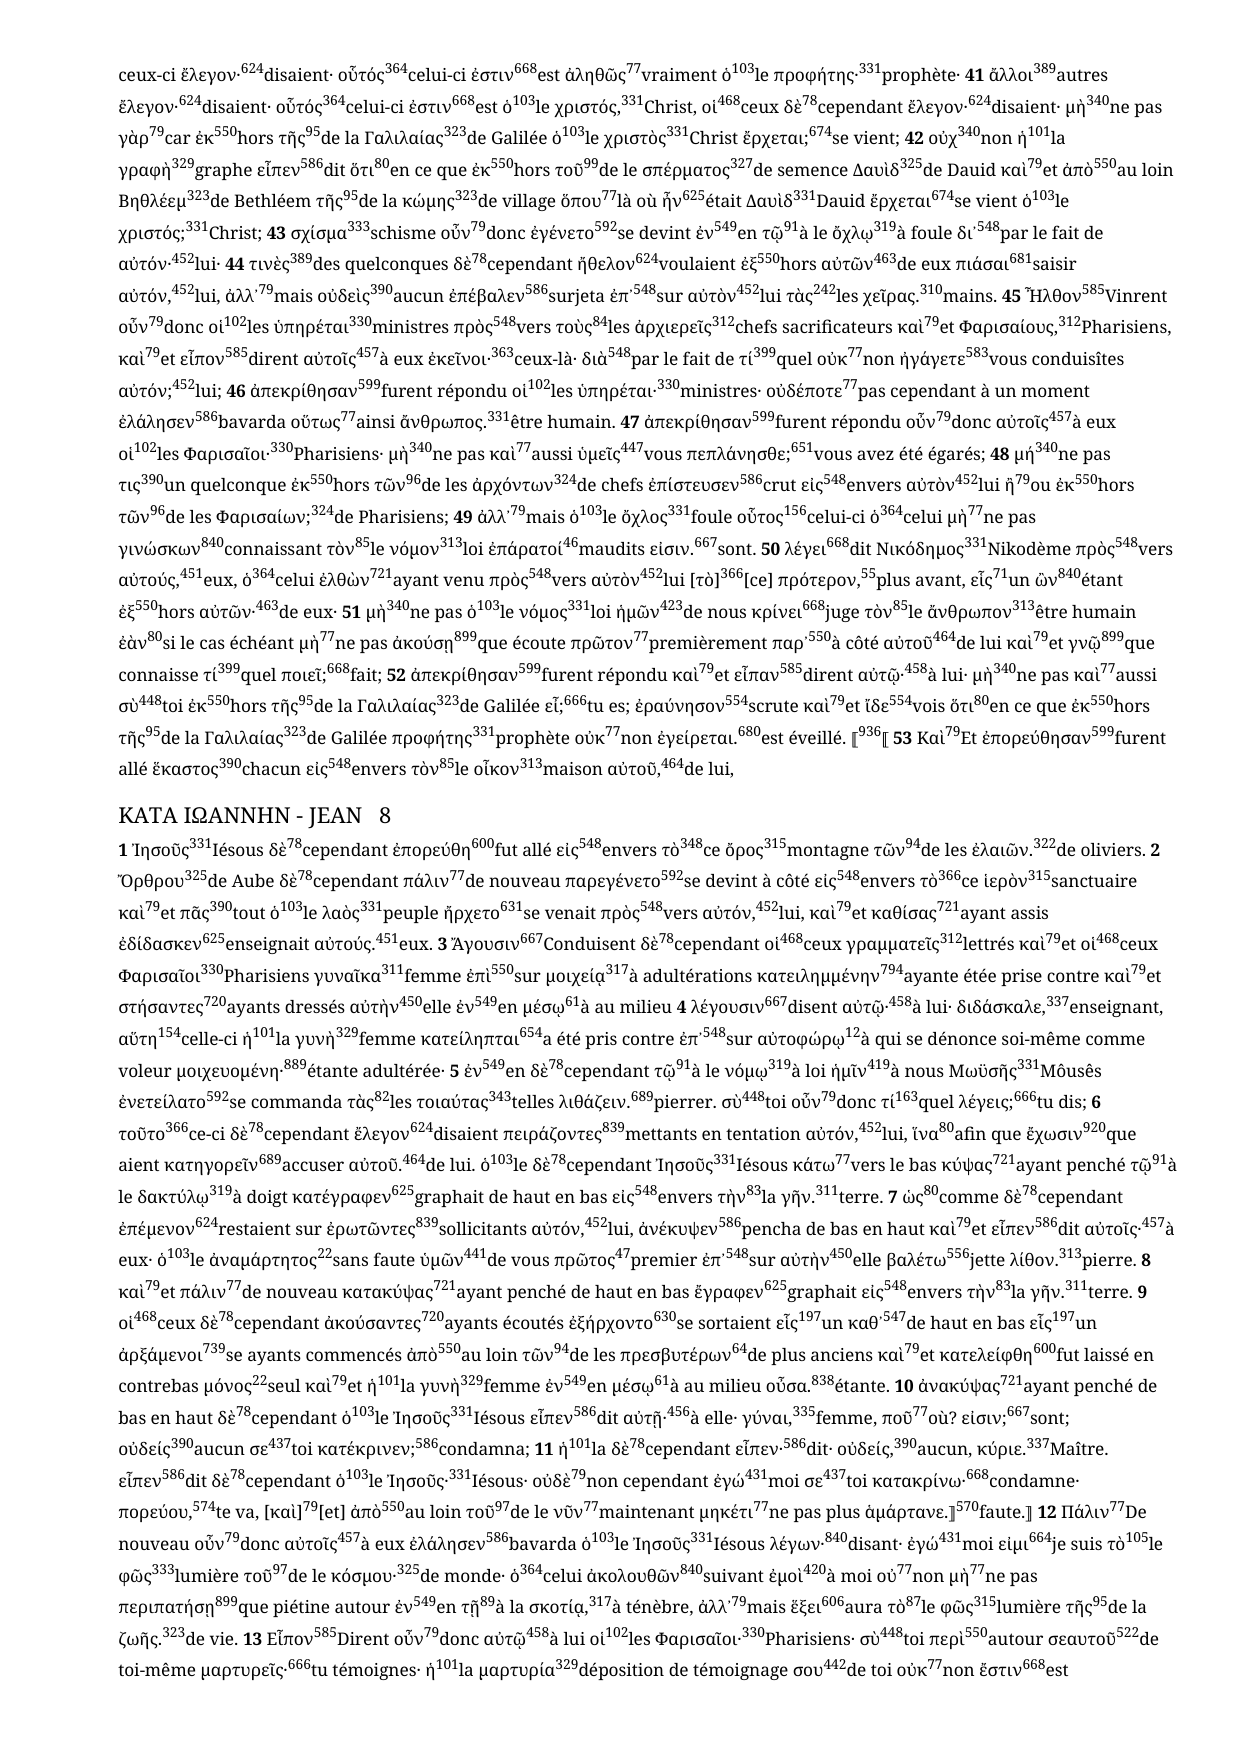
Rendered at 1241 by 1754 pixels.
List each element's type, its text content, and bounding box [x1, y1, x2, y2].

text 1 Καὶ79Et μετὰ548après ταῦτα347ces-ci περιεπάτει625piétinait autour ὁ103le Ἰησοῦς331Iésous ἐν549en τῇ89à la Γαλιλαίᾳ·317à Galilée· οὐ77non γὰρ79car ἤθελεν625voulait ἐν549en τῇ89à la Ἰουδαίᾳ317à Ioudaia περιπατεῖν,689piétiner autour, ὅτι80en ce que ἐζήτουν624cherchaient αὐτὸν452lui οἱ102les Ἰουδαῖοι70Ioudaiens ἀποκτεῖναι.681tuer catégoriquement. 2 Ἦν625Était δὲ78cependant ἐγγὺς77proche ἡ101la ἑορτὴ329fête τῶν96de les Ἰουδαίων64de Ioudaiens ἡ101la σκηνοπηγία.329mise en place de tente. 3 εἶπον585dirent οὖν79donc πρὸς548vers αὐτὸν452lui οἱ102les ἀδελφοὶ330frères αὐτοῦ·464de lui· μετάβηθι554dépasse ἐντεῦθεν77d'ici καὶ79et ὕπαγε570dirige en arrière εἰς548envers τὴν83la Ἰουδαίαν,311Ioudaia, ἵνα80afin que καὶ77aussi οἱ102les μαθηταί330disciples σου442de toi θεωρήσουσιν605observeront σοῦ442de toi τὰ86les ἔργα314travaux ἃ481lesquels ποιεῖς·666tu fais· 4 οὐδεὶς390aucun γάρ79car τι375un quelconque ἐν549en κρυπτῷ61à caché ποιεῖ668fait καὶ79et ζητεῖ668cherche αὐτὸς542lui-même ἐν549en παρρησίᾳ317à oralité franche εἶναι.689être. εἰ80si ταῦτα347ces-ci ποιεῖς,666tu fais, φανέρωσον554rends visible σεαυτὸν516toi-même τῷ91à le κόσμῳ.319à monde. 5 οὐδὲ77non cependant γὰρ79car οἱ102les ἀδελφοὶ330frères αὐτοῦ464de lui ἐπίστευον624croyaient εἰς548envers αὐτόν.452lui. 6 λέγει668dit οὖν79donc αὐτοῖς457à eux ὁ103le Ἰησοῦς·331Iésous· ὁ103le καιρὸς331moment ὁ103le ἐμὸς231mien οὔπω77non encore πάρεστιν,668est à côté, ὁ103le δὲ78cependant καιρὸς331moment ὁ103le ὑμέτερος240votre πάντοτέ77en tout moment ἐστιν668est ἕτοιμος.47prêt. 7 οὐ77non δύναται674se peut ὁ103le κόσμος331monde μισεῖν689haïr ὑμᾶς,436vous, ἐμὲ417moi δὲ78cependant μισεῖ,668hait, ὅτι80en ce que ἐγὼ431moi μαρτυρῶ664je témoigne περὶ550autour αὐτοῦ464de lui ὅτι80en ce que τὰ104les ἔργα332travaux αὐτοῦ464de lui πονηρά48méchants ἐστιν.668est. 8 ὑμεῖς447vous ἀνάβητε553montez εἰς548envers τὴν83la ἑορτήν·311fête· ἐγὼ431moi οὔπω77non encore ἀναβαίνω664je monte εἰς548envers τὴν83la ἑορτὴν311fête ταύτην,136celle-ci, ὅτι80en ce que ὁ103le ἐμὸς231mien καιρὸς331moment οὔπω77non encore πεπλήρωται.654a été fait plénitude. 9 ταῦτα347ces-ci δὲ78cependant εἰπὼν721ayant dit αὐτοῖς457à eux ἔμεινεν586resta ἐν549en τῇ89à la Γαλιλαίᾳ.317à Galilée. 10 Ὡς80Comme δὲ78cependant ἀνέβησαν585montèrent οἱ102les ἀδελφοὶ330frères αὐτοῦ464de lui εἰς548envers τὴν83la ἑορτήν,311fête, τότε77alors καὶ77aussi αὐτὸς469lui ἀνέβη586monta οὐ77non φανερῶς77visiblement ἀλλ᾽79mais [ὡς]80[comme] ἐν549en κρυπτῷ.61à caché. 11 οἱ102les οὖν79donc Ἰουδαῖοι70Ioudaiens ἐζήτουν624cherchaient αὐτὸν452lui ἐν549en τῇ89à la ἑορτῇ317à fête καὶ79et ἔλεγον·624disaient· ποῦ77où? ἐστιν668est ἐκεῖνος;364celui-là; 12 καὶ79et γογγυσμὸς331murmure περὶ550autour αὐτοῦ464de lui ἦν625était πολὺς390nombreux ἐν549en τοῖς90à les ὄχλοις·318à foules· οἱ363ceux μὲν79certes ἔλεγον624disaient ὅτι80en ce que ἀγαθός47bon ἐστιν,668est, ἄλλοι389autres [δὲ]78[cependant] ἔλεγον·624disaient· οὔ,340non, ἀλλὰ79mais πλανᾷ668égare τὸν85le ὄχλον.313foule. 13 οὐδεὶς390aucun μέντοι79néanmoins παρρησίᾳ317à oralité franche ἐλάλει625bavardait περὶ550autour αὐτοῦ464de lui διὰ548par le fait de τὸν85le φόβον313effroi τῶν96de les Ἰουδαίων.64de Ioudaiens. 14 Ἤδη77Déjà δὲ78cependant τῆς95de la ἑορτῆς323de fête μεσούσης832de étante au milieu ἀνέβη586monta Ἰησοῦς331Iésous εἰς548envers τὸ87le ἱερὸν315sanctuaire καὶ79et ἐδίδασκεν.625enseignait. 15 ἐθαύμαζον624étonnaient οὖν79donc οἱ102les Ἰουδαῖοι70Ioudaiens λέγοντες·839disants· πῶς77comment? οὗτος364celui-ci γράμματα314lettres οἶδεν642a su μὴ77ne pas μεμαθηκώς;783ayant appris; 16 ἀπεκρίθη600fut répondu οὖν79donc αὐτοῖς457à eux [ὁ]364[celui] Ἰησοῦς331Iésous καὶ79et εἶπεν·586dit· ἡ101la ἐμὴ229mienne διδαχὴ329enseignement οὐκ77non ἔστιν668est ἐμὴ425mienne ἀλλὰ79mais τοῦ358de celui πέμψαντός716de ayant mandé με·417moi· 17 ἐάν80si le cas échéant τις390un quelconque θέλῃ921que veuille τὸ87le θέλημα315volonté αὐτοῦ464de lui ποιεῖν,689faire, γνώσεται612se connaîtra περὶ550autour τῆς95de la διδαχῆς323de enseignement πότερον77lequel des deux ἐκ550hors τοῦ97de le θεοῦ325de Dieu ἐστιν668est ἢ79ou ἐγὼ431moi ἀπ᾽550au loin ἐμαυτοῦ511de moi-même λαλῶ.664je bavarde. 18 ὁ364celui ἀφ᾽550au loin ἑαυτοῦ537de lui-même λαλῶν840bavardant τὴν83la δόξαν311gloire τὴν243la ἰδίαν113en propre ζητεῖ·668cherche· ὁ364celui δὲ78cependant ζητῶν840cherchant τὴν83la δόξαν311gloire τοῦ358de celui πέμψαντος716de ayant mandé αὐτὸν452lui οὗτος364celui-ci ἀληθής47vrai ἐστιν668est καὶ79et ἀδικία329injustice ἐν549en αὐτῷ458à lui οὐκ77non ἔστιν.668est. 19 Οὐ340Non Μωϋσῆς331Môusês δέδωκεν642a donné ὑμῖν438à vous τὸν85le νόμον;313loi; καὶ79et οὐδεὶς390aucun ἐξ550hors ὑμῶν441de vous ποιεῖ668fait τὸν85le νόμον.313loi. τί399quel με417moi ζητεῖτε665vous cherchez ἀποκτεῖναι;681tuer catégoriquement; 20 ἀπεκρίθη600fut répondu ὁ103le ὄχλος·331foule· δαιμόνιον315démon ἔχεις·666tu as· τίς410quel σε437toi ζητεῖ668cherche ἀποκτεῖναι;681tuer catégoriquement; 21 ἀπεκρίθη600fut répondu Ἰησοῦς331Iésous καὶ79et εἶπεν586dit αὐτοῖς·457à eux· ἓν181un ἔργον315travail ἐποίησα582je fis καὶ79et πάντες389tous θαυμάζετε.665vous étonnez. 22 διὰ548par le fait de τοῦτο348ce-ci Μωϋσῆς331Môusês δέδωκεν642a donné ὑμῖν438à vous τὴν83la περιτομήν311circoncision –935– οὐχ77non ὅτι80en ce que ἐκ550hors τοῦ97de le Μωϋσέως325de Môusês ἐστὶν668est ἀλλ᾽79mais ἐκ550hors τῶν96de les πατέρων324de pères –935– καὶ79et ἐν549en σαββάτῳ321à sabbat περιτέμνετε665vous circoncisez ἄνθρωπον.313être humain. 23 εἰ80si περιτομὴν311circoncision λαμβάνει668prend ἄνθρωπος331être humain ἐν549en σαββάτῳ321à sabbat ἵνα80afin que μὴ77ne pas λυθῇ911que soit délié ὁ103le νόμος331loi Μωϋσέως,325de Môusês, ἐμοὶ420à moi χολᾶτε665vous êtes bilieux ὅτι80en ce que ὅλον269tout entier ἄνθρωπον313être humain ὑγιῆ53sain ἐποίησα582je fis ἐν549en σαββάτῳ;321à sabbat; 24 μὴ79ne pas κρίνετε569jugez κατ᾽548selon ὄψιν,311vue, ἀλλὰ79mais τὴν83la δικαίαν2juste κρίσιν311jugement κρίνετε.569jugez. 25 Ἔλεγον624Disaient οὖν79donc τινες389des quelconques ἐκ550hors τῶν96de les Ἱεροσολυμιτῶν·324de Ierosolumites· οὐχ340non οὗτός364celui-ci ἐστιν668est ὃν480lequel ζητοῦσιν667cherchent ἀποκτεῖναι;681tuer catégoriquement; 26 καὶ79et ἴδε306voici παρρησίᾳ317à oralité franche λαλεῖ668bavarde καὶ79et οὐδὲν375aucun αὐτῷ458à lui λέγουσιν.667disent. μήποτε77de peur que ἀληθῶς77vraiment ἔγνωσαν585connurent οἱ102les ἄρχοντες330chefs ὅτι80en ce que οὗτός364celui-ci ἐστιν668est ὁ103le χριστός;331Christ; 27 ἀλλὰ79mais τοῦτον346celui-ci οἴδαμεν637nous avons su πόθεν77d'où? ἐστίν·668est· ὁ103le δὲ78cependant χριστὸς331Christ ὅταν80lorsque le cas échéant ἔρχηται927que se vienne οὐδεὶς390aucun γινώσκει668connaît πόθεν77d'où? ἐστίν.668est. 28 ἔκραξεν586croassa οὖν79donc ἐν549en τῷ93à le ἱερῷ321à sanctuaire διδάσκων840enseignant ὁ103le Ἰησοῦς331Iésous καὶ79et λέγων·840disant· κἀμὲ417et moi οἴδατε639vous avez su καὶ79et οἴδατε639vous avez su πόθεν77d'où? εἰμί·664je suis· καὶ79et ἀπ᾽550au loin ἐμαυτοῦ511de moi-même οὐκ77non ἐλήλυθα,638j'ai venu, ἀλλ᾽79mais ἔστιν668est ἀληθινὸς47véritable ὁ364celui πέμψας721ayant mandé με,417moi, ὃν480lequel ὑμεῖς447vous οὐκ77non οἴδατε·639vous avez su· 29 ἐγὼ431moi οἶδα638j'ai su αὐτόν,452lui, ὅτι80en ce que παρ᾽550à côté αὐτοῦ464de lui εἰμι664je suis κἀκεῖνός364et celui-là με417moi ἀπέστειλεν.586envoya. 30 Ἐζήτουν624Cherchaient οὖν79donc αὐτὸν452lui πιάσαι,681saisir, καὶ79et οὐδεὶς390aucun ἐπέβαλεν586surjeta ἐπ᾽548sur αὐτὸν452lui τὴν243la χεῖρα,311main, ὅτι80en ce que οὔπω77non encore ἐληλύθει659avait venu ἡ101la ὥρα329heure αὐτοῦ.464de lui. 31 Ἐκ550Hors τοῦ97de le ὄχλου325de foule δὲ78cependant πολλοὶ389nombreux ἐπίστευσαν585crurent εἰς548envers αὐτὸν452lui καὶ79et ἔλεγον·624disaient· ὁ103le χριστὸς331Christ ὅταν80lorsque le cas échéant ἔλθῃ899que vienne μὴ340ne pas πλείονα270plus nombreusement σημεῖα314signes ποιήσει606fera ὧν493de lesquels οὗτος364celui-ci ἐποίησεν;586fit; 32 ἤκουσαν585écoutèrent οἱ102les Φαρισαῖοι330Pharisiens τοῦ97de le ὄχλου325de foule γογγύζοντος834de murmurant περὶ550autour αὐτοῦ464de lui ταῦτα,347ces-ci, καὶ79et ἀπέστειλαν585envoyèrent οἱ102les ἀρχιερεῖς330chefs sacrificateurs καὶ79et οἱ102les Φαρισαῖοι330Pharisiens ὑπηρέτας312ministres ἵνα80afin que πιάσωσιν898que saisissent αὐτόν.452lui. 33 Εἶπεν586Dit οὖν79donc ὁ103le Ἰησοῦς·331Iésous· ἔτι77encore χρόνον313temps μικρὸν4petit μεθ᾽550avec ὑμῶν441de vous εἰμι664je suis καὶ79et ὑπάγω664je dirige en arrière πρὸς548vers τὸν346celui πέμψαντά707ayant mandé με.417moi. 34 ζητήσετέ603vous chercherez με417moi καὶ79et οὐχ77non εὑρήσετέ603vous trouverez [με],417[moi], καὶ79et ὅπου80là où εἰμὶ664je suis ἐγὼ431moi ὑμεῖς447vous οὐ77non δύνασθε671vous vous pouvez ἐλθεῖν.681venir. 35 εἶπον585dirent οὖν79donc οἱ102les Ἰουδαῖοι70Ioudaiens πρὸς548vers ἑαυτούς·527eux-mêmes· ποῦ77où? οὗτος364celui-ci μέλλει668immine πορεύεσθαι690se aller ὅτι80en ce que ἡμεῖς430nous οὐχ77non εὑρήσομεν601nous trouverons αὐτόν;452lui; μὴ340ne pas εἰς548envers τὴν83la διασπορὰν311dissémination τῶν96de les Ἑλλήνων324de Hellèns μέλλει668immine πορεύεσθαι690se aller καὶ79et διδάσκειν689enseigner τοὺς84les Ἕλληνας;312Hellèns; 36 τίς410quel ἐστιν668est ὁ103le λόγος331discours οὗτος156celui-ci ὃν480lequel εἶπεν·586dit· ζητήσετέ603vous chercherez με417moi καὶ79et οὐχ77non εὑρήσετέ603vous trouverez [με],417[moi], καὶ79et ὅπου80là où εἰμὶ664je suis ἐγὼ431moi ὑμεῖς447vous οὐ77non δύνασθε671vous vous pouvez ἐλθεῖν;681venir; 37 Ἐν549En δὲ78cependant τῇ89à la ἐσχάτῃ206à dernière ἡμέρᾳ317à journée τῇ89à la μεγάλῃ8à grande τῆς95de la ἑορτῆς323de fête εἱστήκει659avait dressé ὁ103le Ἰησοῦς331Iésous καὶ79et ἔκραξεν586croassa λέγων·840disant· ἐάν80si le cas échéant τις390un quelconque διψᾷ921que ait soif ἐρχέσθω576se vienne πρός548vers με417moi καὶ79et πινέτω.572boive. 38 ὁ364celui πιστεύων840croyant εἰς548envers ἐμέ,417moi, καθὼς77de haut en bas comme εἶπεν586dit ἡ101la γραφή,329graphe, ποταμοὶ330fleuves ἐκ550hors τῆς95de la κοιλίας323de cavité ventrale αὐτοῦ464de lui ῥεύσουσιν605couleront ὕδατος327de eau ζῶντος.836de vivant. 39 τοῦτο348ce-ci δὲ78cependant εἶπεν586dit περὶ550autour τοῦ99de le πνεύματος327de souffle ὃ498celui ἔμελλον624imminaient λαμβάνειν689prendre οἱ363ceux πιστεύσαντες720ayants crus εἰς548envers αὐτόν·452lui· οὔπω77non encore γὰρ79car ἦν625était πνεῦμα,333souffle, ὅτι80en ce que Ἰησοῦς331Iésous οὐδέπω77non cependant encore ἐδοξάσθη.600fut glorifié. 40 Ἐκ550Hors τοῦ97de le ὄχλου325de foule οὖν79donc ἀκούσαντες720ayants écoutés τῶν96de les λόγων324de discours τούτων149de ceux-ci ἔλεγον·624disaient· οὗτός364celui-ci ἐστιν668est ἀληθῶς77vraiment ὁ103le προφήτης·331prophète· 41 ἄλλοι389autres ἔλεγον·624disaient· οὗτός364celui-ci ἐστιν668est ὁ103le χριστός,331Christ, οἱ468ceux δὲ78cependant ἔλεγον·624disaient· μὴ340ne pas γὰρ79car ἐκ550hors τῆς95de la Γαλιλαίας323de Galilée ὁ103le χριστὸς331Christ ἔρχεται;674se vient; 42 οὐχ340non ἡ101la γραφὴ329graphe εἶπεν586dit ὅτι80en ce que ἐκ550hors τοῦ99de le σπέρματος327de semence Δαυὶδ325de Dauid καὶ79et ἀπὸ550au loin Βηθλέεμ323de Bethléem τῆς95de la κώμης323de village ὅπου77là où ἦν625était Δαυὶδ331Dauid ἔρχεται674se vient ὁ103le χριστός;331Christ; 43 σχίσμα333schisme οὖν79donc ἐγένετο592se devint ἐν549en τῷ91à le ὄχλῳ319à foule δι᾽548par le fait de αὐτόν·452lui· 44 τινὲς389des quelconques δὲ78cependant ἤθελον624voulaient ἐξ550hors αὐτῶν463de eux πιάσαι681saisir αὐτόν,452lui, ἀλλ᾽79mais οὐδεὶς390aucun ἐπέβαλεν586surjeta ἐπ᾽548sur αὐτὸν452lui τὰς242les χεῖρας.310mains. 45 Ἦλθον585Vinrent οὖν79donc οἱ102les ὑπηρέται330ministres πρὸς548vers τοὺς84les ἀρχιερεῖς312chefs sacrificateurs καὶ79et Φαρισαίους,312Pharisiens, καὶ79et εἶπον585dirent αὐτοῖς457à eux ἐκεῖνοι·363ceux-là· διὰ548par le fait de τί399quel οὐκ77non ἠγάγετε583vous conduisîtes αὐτόν;452lui; 46 ἀπεκρίθησαν599furent répondu οἱ102les ὑπηρέται·330ministres· οὐδέποτε77pas cependant à un moment ἐλάλησεν586bavarda οὕτως77ainsi ἄνθρωπος.331être humain. 47 ἀπεκρίθησαν599furent répondu οὖν79donc αὐτοῖς457à eux οἱ102les Φαρισαῖοι·330Pharisiens· μὴ340ne pas καὶ77aussi ὑμεῖς447vous πεπλάνησθε;651vous avez été égarés; 48 μή340ne pas τις390un quelconque ἐκ550hors τῶν96de les ἀρχόντων324de chefs ἐπίστευσεν586crut εἰς548envers αὐτὸν452lui ἢ79ou ἐκ550hors τῶν96de les Φαρισαίων;324de Pharisiens; 49 ἀλλ᾽79mais ὁ103le ὄχλος331foule οὗτος156celui-ci ὁ364celui μὴ77ne pas γινώσκων840connaissant τὸν85le νόμον313loi ἐπάρατοί46maudits εἰσιν.667sont. 50 λέγει668dit Νικόδημος331Nikodème πρὸς548vers αὐτούς,451eux, ὁ364celui ἐλθὼν721ayant venu πρὸς548vers αὐτὸν452lui [τὸ]366[ce] πρότερον,55plus avant, εἷς71un ὢν840étant ἐξ550hors αὐτῶν·463de eux· 51 μὴ340ne pas ὁ103le νόμος331loi ἡμῶν423de nous κρίνει668juge τὸν85le ἄνθρωπον313être humain ἐὰν80si le cas échéant μὴ77ne pas ἀκούσῃ899que écoute πρῶτον77premièrement παρ᾽550à côté αὐτοῦ464de lui καὶ79et γνῷ899que connaisse τί399quel ποιεῖ;668fait; 52 ἀπεκρίθησαν599furent répondu καὶ79et εἶπαν585dirent αὐτῷ·458à lui· μὴ340ne pas καὶ77aussi σὺ448toi ἐκ550hors τῆς95de la Γαλιλαίας323de Galilée εἶ;666tu es; ἐραύνησον554scrute καὶ79et ἴδε554vois ὅτι80en ce que ἐκ550hors τῆς95de la Γαλιλαίας323de Galilée προφήτης331prophète οὐκ77non ἐγείρεται.680est éveillé. ⟦936⟦ 53 Καὶ79Et ἐπορεύθησαν599furent allé ἕκαστος390chacun εἰς548envers τὸν85le οἶκον313maison αὐτοῦ,464de lui, [118, 59, 1181, 781]
text ΚΑΤΑ ΙΩΑΝΝΗΝ - JEAN 8 [118, 799, 1181, 829]
text 1 Ἰησοῦς331Iésous δὲ78cependant ἐπορεύθη600fut allé εἰς548envers τὸ348ce ὄρος315montagne τῶν94de les ἐλαιῶν.322de oliviers. 2 Ὄρθρου325de Aube δὲ78cependant πάλιν77de nouveau παρεγένετο592se devint à côté εἰς548envers τὸ366ce ἱερὸν315sanctuaire καὶ79et πᾶς390tout ὁ103le λαὸς331peuple ἤρχετο631se venait πρὸς548vers αὐτόν,452lui, καὶ79et καθίσας721ayant assis ἐδίδασκεν625enseignait αὐτούς.451eux. 3 Ἄγουσιν667Conduisent δὲ78cependant οἱ468ceux γραμματεῖς312lettrés καὶ79et οἱ468ceux Φαρισαῖοι330Pharisiens γυναῖκα311femme ἐπὶ550sur μοιχείᾳ317à adultérations κατειλημμένην794ayante étée prise contre καὶ79et στήσαντες720ayants dressés αὐτὴν450elle ἐν549en μέσῳ61à au milieu 4 λέγουσιν667disent αὐτῷ·458à lui· διδάσκαλε,337enseignant, αὕτη154celle-ci ἡ101la γυνὴ329femme κατείληπται654a été pris contre ἐπ᾽548sur αὐτοφώρῳ12à qui se dénonce soi-même comme voleur μοιχευομένη·889étante adultérée· 5 ἐν549en δὲ78cependant τῷ91à le νόμῳ319à loi ἡμῖν419à nous Μωϋσῆς331Môusês ἐνετείλατο592se commanda τὰς82les τοιαύτας343telles λιθάζειν.689pierrer. σὺ448toi οὖν79donc τί163quel λέγεις;666tu dis; 6 τοῦτο366ce-ci δὲ78cependant ἔλεγον624disaient πειράζοντες839mettants en tentation αὐτόν,452lui, ἵνα80afin que ἔχωσιν920que aient κατηγορεῖν689accuser αὐτοῦ.464de lui. ὁ103le δὲ78cependant Ἰησοῦς331Iésous κάτω77vers le bas κύψας721ayant penché τῷ91à le δακτύλῳ319à doigt κατέγραφεν625graphait de haut en bas εἰς548envers τὴν83la γῆν.311terre. 7 ὡς80comme δὲ78cependant ἐπέμενον624restaient sur ἐρωτῶντες839sollicitants αὐτόν,452lui, ἀνέκυψεν586pencha de bas en haut καὶ79et εἶπεν586dit αὐτοῖς·457à eux· ὁ103le ἀναμάρτητος22sans faute ὑμῶν441de vous πρῶτος47premier ἐπ᾽548sur αὐτὴν450elle βαλέτω556jette λίθον.313pierre. 8 καὶ79et πάλιν77de nouveau κατακύψας721ayant penché de haut en bas ἔγραφεν625graphait εἰς548envers τὴν83la γῆν.311terre. 9 οἱ468ceux δὲ78cependant ἀκούσαντες720ayants écoutés ἐξήρχοντο630se sortaient εἷς197un καθ᾽547de haut en bas εἷς197un ἀρξάμενοι739se ayants commencés ἀπὸ550au loin τῶν94de les πρεσβυτέρων64de plus anciens καὶ79et κατελείφθη600fut laissé en contrebas μόνος22seul καὶ79et ἡ101la γυνὴ329femme ἐν549en μέσῳ61à au milieu οὖσα.838étante. 10 ἀνακύψας721ayant penché de bas en haut δὲ78cependant ὁ103le Ἰησοῦς331Iésous εἶπεν586dit αὐτῇ·456à elle· γύναι,335femme, ποῦ77où? εἰσιν;667sont; οὐδείς390aucun σε437toi κατέκρινεν;586condamna; 11 ἡ101la δὲ78cependant εἶπεν·586dit· οὐδείς,390aucun, κύριε.337Maître. εἶπεν586dit δὲ78cependant ὁ103le Ἰησοῦς·331Iésous· οὐδὲ79non cependant ἐγώ431moi σε437toi κατακρίνω·668condamne· πορεύου,574te va, [καὶ]79[et] ἀπὸ550au loin τοῦ97de le νῦν77maintenant μηκέτι77ne pas plus ἁμάρτανε.⟧570faute.⟧ 12 Πάλιν77De nouveau οὖν79donc αὐτοῖς457à eux ἐλάλησεν586bavarda ὁ103le Ἰησοῦς331Iésous λέγων·840disant· ἐγώ431moi εἰμι664je suis τὸ105le φῶς333lumière τοῦ97de le κόσμου·325de monde· ὁ364celui ἀκολουθῶν840suivant ἐμοὶ420à moi οὐ77non μὴ77ne pas περιπατήσῃ899que piétine autour ἐν549en τῇ89à la σκοτίᾳ,317à ténèbre, ἀλλ᾽79mais ἕξει606aura τὸ87le φῶς315lumière τῆς95de la ζωῆς.323de vie. 13 Εἶπον585Dirent οὖν79donc αὐτῷ458à lui οἱ102les Φαρισαῖοι·330Pharisiens· σὺ448toi περὶ550autour σεαυτοῦ522de toi-même μαρτυρεῖς·666tu témoignes· ἡ101la μαρτυρία329déposition de témoignage σου442de toi οὐκ77non ἔστιν668est ἀληθής.45vrai. 14 ἀπεκρίθη600fut répondu Ἰησοῦς331Iésous καὶ79et εἶπεν586dit αὐτοῖς·457à eux· κἂν77et si ἐγὼ431moi μαρτυρῶ917que je témoigne περὶ550autour ἐμαυτοῦ,511de moi-même, ἀληθής45vrai ἐστιν668est ἡ101la μαρτυρία329déposition de témoignage μου,424de moi, ὅτι80en ce que οἶδα638j'ai su πόθεν77d'où? ἦλθον582je vins καὶ79et ποῦ77où? ὑπάγω·664je dirige en arrière· ὑμεῖς447vous δὲ78cependant οὐκ77non οἴδατε639vous avez su πόθεν77d'où? ἔρχομαι670je me viens ἢ79ou ποῦ77où? ὑπάγω.664je dirige en arrière. 15 ὑμεῖς447vous κατὰ548selon τὴν83la σάρκα311chair κρίνετε,665vous jugez, ἐγὼ431moi οὐ77non κρίνω664je juge οὐδένα.373aucun. 16 καὶ77aussi ἐὰν80si le cas échéant κρίνω917que je juge δὲ78cependant ἐγώ,431moi, ἡ101la κρίσις329jugement ἡ101la ἐμὴ229mienne ἀληθινή45véritable ἐστιν,668est, ὅτι80en ce que μόνος390seul οὐκ77non εἰμί,664je suis, ἀλλ᾽79mais ἐγὼ431moi καὶ79et ὁ103le πέμψας721ayant mandé με417moi πατήρ.331père. 17 καὶ77aussi ἐν549en τῷ91à le νόμῳ319à loi δὲ78cependant τῷ91à le ὑμετέρῳ236à votre γέγραπται654a été graphé ὅτι80en ce que δύο190de deux ἀνθρώπων324de êtres humains ἡ101la μαρτυρία329déposition de témoignage ἀληθής45vrai ἐστιν.668est. 18 ἐγώ431moi εἰμι664je suis ὁ364celui μαρτυρῶν840témoignant περὶ550autour ἐμαυτοῦ511de moi-même καὶ79et μαρτυρεῖ668témoigne περὶ550autour ἐμοῦ424de moi ὁ103le πέμψας721ayant mandé με417moi πατήρ.331père. 19 ἔλεγον624disaient οὖν79donc αὐτῷ·458à lui· ποῦ77où? ἐστιν668est ὁ103le πατήρ331père σου;442de toi; ἀπεκρίθη600fut répondu Ἰησοῦς·331Iésous· οὔτε79ni ἐμὲ417moi οἴδατε639vous avez su οὔτε79ni τὸν85le πατέρα313père μου·424de moi· εἰ80si ἐμὲ417moi ᾔδειτε,656vous aviez su, καὶ77aussi τὸν85le πατέρα313père μου424de moi ἂν340le cas échéant ᾔδειτε.656vous aviez su. 20 Ταῦτα139Ces-ci τὰ86les ῥήματα314oraux ἐλάλησεν586bavarda ἐν549en τῷ93à le γαζοφυλακίῳ321à gazophylacium διδάσκων840enseignant ἐν549en τῷ93à le ἱερῷ·321à sanctuaire· καὶ79et οὐδεὶς390aucun ἐπίασεν586saisit αὐτόν,452lui, ὅτι80en ce que οὔπω77non encore ἐληλύθει659avait venu ἡ101la ὥρα329heure αὐτοῦ.464de lui. 21 Εἶπεν586Dit οὖν79donc πάλιν77de nouveau αὐτοῖς·457à eux· ἐγὼ431moi ὑπάγω664je dirige en arrière καὶ79et ζητήσετέ603vous chercherez με,417moi, καὶ79et ἐν549en τῇ89à la ἁμαρτίᾳ317à faute ὑμῶν441de vous ἀποθανεῖσθε·609vous vous mourrez loin· ὅπου80là où ἐγὼ431moi ὑπάγω664je dirige en arrière ὑμεῖς447vous οὐ77non δύνασθε671vous vous pouvez ἐλθεῖν.681venir. 22 ἔλεγον624disaient οὖν79donc οἱ102les Ἰουδαῖοι·70Ioudaiens· μήτι340ne serait-ce que ἀποκτενεῖ606tuera catégoriquement ἑαυτόν,528lui-même, ὅτι80en ce que λέγει·668dit· ὅπου80là où ἐγὼ431moi ὑπάγω664je dirige en arrière ὑμεῖς447vous οὐ77non δύνασθε671vous vous pouvez ἐλθεῖν;681venir; 23 καὶ79et ἔλεγεν625disait αὐτοῖς·457à eux· ὑμεῖς447vous ἐκ550hors τῶν359de ces κάτω77vers le bas ἐστέ,665vous êtes, ἐγὼ431moi ἐκ550hors τῶν359de ces ἄνω77en haut εἰμί·664je suis· ὑμεῖς447vous ἐκ550hors τούτου150de celui-ci τοῦ97de le κόσμου325de monde ἐστέ,665vous êtes, ἐγὼ431moi οὐκ77non εἰμὶ664je suis ἐκ550hors τοῦ97de le κόσμου325de monde τούτου.150de celui-ci. 24 εἶπον582je dis οὖν79donc ὑμῖν438à vous ὅτι80en ce que ἀποθανεῖσθε609vous vous mourrez loin ἐν549en ταῖς88à les ἁμαρτίαις316à fautes ὑμῶν·441de vous· ἐὰν80si le cas échéant γὰρ79car μὴ77ne pas πιστεύσητε896que vous croyiez ὅτι80en ce que ἐγώ431moi εἰμι,664je suis, ἀποθανεῖσθε609vous vous mourrez loin ἐν549en ταῖς88à les ἁμαρτίαις316à fautes ὑμῶν.441de vous. 25 Ἔλεγον624Disaient οὖν79donc αὐτῷ·458à lui· σὺ448toi τίς410quel εἶ;666tu es; εἶπεν586dit αὐτοῖς457à eux ὁ103le Ἰησοῦς·331Iésous· τὴν83la ἀρχὴν311origine ὅ482lequel τι375un quelconque καὶ77aussi λαλῶ664je bavarde ὑμῖν;438à vous; 26 πολλὰ374nombreux ἔχω664j'ai περὶ550autour ὑμῶν441de vous λαλεῖν689bavarder καὶ79et κρίνειν,689juger, ἀλλ᾽79mais ὁ364celui πέμψας721ayant mandé με417moi ἀληθής47vrai ἐστιν,668est, κἀγὼ431et moi ἃ481lesquels ἤκουσα582j'écoutai παρ᾽550à côté αὐτοῦ464de lui ταῦτα347ces-ci λαλῶ664je bavarde εἰς548envers τὸν85le κόσμον.313monde. 27 οὐκ77non ἔγνωσαν585connurent ὅτι80en ce que τὸν85le πατέρα313père αὐτοῖς457à eux ἔλεγεν.625disait. 28 εἶπεν586dit οὖν79donc [αὐτοῖς]457[à eux] ὁ103le Ἰησοῦς·331Iésous· ὅτι80en ce que ὅταν80lorsque le cas échéant ὑψώσητε896que vous haussiez τὸν85le υἱὸν313fils τοῦ97de le ἀνθρώπου,325de être humain, τότε77alors γνώσεσθε609vous vous connaîtrez ὅτι80en ce que ἐγώ431moi εἰμι,664je suis, καὶ79et ἀπ᾽550au loin ἐμαυτοῦ511de moi-même ποιῶ664je fais οὐδέν,375aucun, ἀλλὰ79mais καθὼς77de haut en bas comme ἐδίδαξέν586enseigna με417moi ὁ103le πατὴρ331père ταῦτα347ces-ci λαλῶ.664je bavarde. 29 καὶ79et ὁ364celui πέμψας721ayant mandé με417moi μετ᾽550avec ἐμοῦ424de moi ἐστιν·668est· οὐκ77non ἀφῆκέν586abandonna με417moi μόνον,115seul, ὅτι80en ce que ἐγὼ431moi τὰ86les ἀρεστὰ54agréables αὐτῷ458à lui ποιῶ664je fais πάντοτε.77en tout moment. 30 Ταῦτα347Ces-ci αὐτοῦ464de lui λαλοῦντος834de bavardant πολλοὶ389nombreux ἐπίστευσαν585crurent εἰς548envers αὐτόν.452lui. 31 Ἔλεγεν625Disait οὖν79donc ὁ103le Ἰησοῦς331Iésous πρὸς548vers τοὺς345ceux πεπιστευκότας769ayants crus αὐτῷ458à lui Ἰουδαίους·52Ioudaiens· ἐὰν80si le cas échéant ὑμεῖς447vous μείνητε896que vous restiez ἐν549en τῷ91à le λόγῳ319à discours τῷ91à le ἐμῷ,224à mien, ἀληθῶς77vraiment μαθηταί330disciples μού424de moi ἐστε665vous êtes 32 καὶ79et γνώσεσθε609vous vous connaîtrez τὴν83la ἀλήθειαν,311vérité, καὶ79et ἡ101la ἀλήθεια329vérité ἐλευθερώσει606libérera ὑμᾶς.436vous. 33 ἀπεκρίθησαν599furent répondu πρὸς548vers αὐτόν·452lui· σπέρμα333semence Ἀβραάμ325de Abraam ἐσμεν663nous sommes καὶ79et οὐδενὶ378à aucun δεδουλεύκαμεν637nous avons été esclaves πώποτε·77jamais à un moment· πῶς77comment? σὺ448toi λέγεις666tu dis ὅτι80en ce que ἐλεύθεροι46libres γενήσεσθε;609vous vous deviendrez; 34 ἀπεκρίθη600fut répondu αὐτοῖς457à eux ὁ103le Ἰησοῦς·331Iésous· ἀμὴν304amen ἀμὴν304amen λέγω664je dis ὑμῖν438à vous ὅτι80en ce que πᾶς390tout ὁ364celui ποιῶν840faisant τὴν83la ἁμαρτίαν311faute δοῦλός331mâle esclave ἐστιν668est τῆς95de la ἁμαρτίας.323de faute. 35 ὁ103le δὲ78cependant δοῦλος331mâle esclave οὐ77non μένει668reste ἐν549en τῇ89à la οἰκίᾳ317à maison d'habitation εἰς548envers τὸν85le αἰῶνα,313ère, ὁ103le υἱὸς331fils μένει668reste εἰς548envers τὸν85le αἰῶνα.313ère. 36 ἐὰν80si le cas échéant οὖν79donc ὁ103le υἱὸς331fils ὑμᾶς436vous ἐλευθερώσῃ,899que libère, ὄντως77réellement ἐλεύθεροι46libres ἔσεσθε.609vous vous serez. 37 Οἶδα638J'ai su ὅτι80en ce que σπέρμα333semence Ἀβραάμ325de Abraam ἐστε·665vous êtes· ἀλλὰ79mais ζητεῖτέ665vous cherchez με417moi ἀποκτεῖναι,681tuer catégoriquement, ὅτι80en ce que ὁ103le λόγος331discours ὁ103le ἐμὸς231mien οὐ77non χωρεῖ668place ἐν549en ὑμῖν.438à vous. 38 ἃ481lesquels ἐγὼ431moi ἑώρακα638j'ai vu παρὰ549à côté τῷ91à le πατρὶ319à père λαλῶ·664je bavarde· καὶ77aussi ὑμεῖς447vous οὖν79donc ἃ481lesquels ἠκούσατε583vous écoutâtes παρὰ550à côté τοῦ257de le πατρὸς325de père ποιεῖτε.665vous faites. 39 Ἀπεκρίθησαν599Furent répondu καὶ79et εἶπαν585dirent αὐτῷ·458à lui· ὁ103le πατὴρ331père ἡμῶν423de nous Ἀβραάμ331Abraam ἐστιν.668est. λέγει668dit αὐτοῖς457à eux ὁ103le Ἰησοῦς·331Iésous· εἰ80si τέκνα332enfants τοῦ97de le Ἀβραάμ325de Abraam ἐστε,665vous êtes, τὰ86les ἔργα314travaux τοῦ97de le Ἀβραὰμ325de Abraam ἐποιεῖτε·622vous faisiez· 40 νῦν77maintenant δὲ78cependant ζητεῖτέ665vous cherchez με417moi ἀποκτεῖναι681tuer catégoriquement ἄνθρωπον313être humain ὃς498lequel τὴν83la ἀλήθειαν311vérité ὑμῖν438à vous λελάληκα638j'ai bavardé ἣν478laquelle ἤκουσα582j'écoutai παρὰ550à côté τοῦ97de le θεοῦ·325de Dieu· τοῦτο348ce-ci Ἀβραὰμ331Abraam οὐκ77non ἐποίησεν.586fit. 41 ὑμεῖς447vous ποιεῖτε665vous faites τὰ86les ἔργα314travaux τοῦ97de le πατρὸς325de père ὑμῶν.441de vous. Εἶπαν585Dirent [οὖν]79[donc] αὐτῷ·458à lui· ἡμεῖς430nous ἐκ550hors πορνείας323de pornation οὐ77non γεγεννήμεθα,649nous avons été engendrés, ἕνα179un πατέρα313père ἔχομεν663nous avons τὸν85le θεόν.313Dieu. 42 εἶπεν586dit αὐτοῖς457à eux ὁ103le Ἰησοῦς·331Iésous· εἰ80si ὁ103le θεὸς331Dieu πατὴρ331père ὑμῶν441de vous ἦν625était ἠγαπᾶτε622vous aimiez ἂν340le cas échéant ἐμέ,417moi, ἐγὼ431moi γὰρ79car ἐκ550hors τοῦ97de le θεοῦ325de Dieu ἐξῆλθον582je sortis καὶ79et ἥκω·664je surgis· οὐδὲ79non cependant γὰρ79car ἀπ᾽550au loin ἐμαυτοῦ511de moi-même ἐλήλυθα,638j'ai venu, ἀλλ᾽79mais ἐκεῖνός364celui-là με417moi ἀπέστειλεν.586envoya. 43 διὰ548par le fait de τί399quel τὴν83la λαλιὰν311bavardage τὴν83la ἐμὴν216mienne οὐ77non γινώσκετε;665vous connaissez; ὅτι80en ce que οὐ77non δύνασθε671vous vous pouvez ἀκούειν689écouter τὸν85le λόγον313discours τὸν85le ἐμόν.218mien. 44 ὑμεῖς447vous ἐκ550hors τοῦ97de le πατρὸς325de père τοῦ97de le διαβόλου16de diable ἐστὲ665vous êtes καὶ79et τὰς82les ἐπιθυμίας310désirs en fureurs τοῦ97de le πατρὸς325de père ὑμῶν441de vous θέλετε665vous voulez ποιεῖν.689faire. ἐκεῖνος364celui-là ἀνθρωποκτόνος331tueur d'être humain ἦν625était ἀπ᾽550au loin ἀρχῆς323de origine καὶ79et ἐν549en τῇ89à la ἀληθείᾳ317à vérité οὐκ77non ἔστηκεν,625dressait, ὅτι80en ce que οὐκ77non ἔστιν668est ἀλήθεια329vérité ἐν549en αὐτῷ.458à lui. ὅταν80lorsque le cas échéant λαλῇ921que bavarde τὸ87le ψεῦδος,315mensonge, ἐκ550hors τῶν258de les ἰδίων359de en propres λαλεῖ,668bavarde, ὅτι80en ce que ψεύστης331menteur ἐστὶν668est καὶ79et ὁ103le πατὴρ331père αὐτοῦ.466de lui. 45 ἐγὼ431moi δὲ78cependant ὅτι80en ce que τὴν83la ἀλήθειαν311vérité λέγω,664je dis, οὐ77non πιστεύετέ665vous croyez μοι.420à moi. 46 τίς410quel ἐξ550hors ὑμῶν441de vous ἐλέγχει668réfute με417moi περὶ550autour ἁμαρτίας;323de faute; εἰ80si ἀλήθειαν311vérité λέγω,664je dis, διὰ548par le fait de τί399quel ὑμεῖς447vous οὐ77non πιστεύετέ665vous croyez μοι;420à moi; 47 ὁ364celui ὢν840étant ἐκ550hors τοῦ97de le θεοῦ325de Dieu τὰ86les ῥήματα314oraux τοῦ97de le θεοῦ325de Dieu ἀκούει·668écoute· διὰ548par le fait de τοῦτο348ce-ci ὑμεῖς447vous οὐκ77non ἀκούετε,665vous écoutez, ὅτι80en ce que ἐκ550hors τοῦ97de le θεοῦ325de Dieu οὐκ77non ἐστέ.665vous êtes. 48 Ἀπεκρίθησαν599Furent répondu οἱ102les Ἰουδαῖοι70Ioudaiens καὶ79et εἶπαν585dirent αὐτῷ·458à lui· οὐ340non καλῶς77bellement λέγομεν663nous disons ἡμεῖς430nous ὅτι80en ce que Σαμαρίτης331Samaritain εἶ666tu es σὺ448toi καὶ79et δαιμόνιον315démon ἔχεις;666tu as; 49 ἀπεκρίθη600fut répondu Ἰησοῦς·331Iésous· ἐγὼ431moi δαιμόνιον315démon οὐκ77non ἔχω,664j'ai, ἀλλὰ79mais τιμῶ664je valorise τὸν85le πατέρα313père μου,424de moi, καὶ79et ὑμεῖς447vous ἀτιμάζετέ665vous dévalorisez με.417moi. 50 ἐγὼ431moi δὲ78cependant οὐ77non ζητῶ664je cherche τὴν83la δόξαν311gloire μου·424de moi· ἔστιν668est ὁ364celui ζητῶν840cherchant καὶ79et κρίνων.840jugeant. 51 ἀμὴν304amen ἀμὴν304amen λέγω664je dis ὑμῖν,438à vous, ἐάν80si le cas échéant τις390un quelconque τὸν85le ἐμὸν218mien λόγον313discours τηρήσῃ,899que garde, θάνατον313trépas οὐ77non μὴ77ne pas θεωρήσῃ899que observe εἰς548envers τὸν85le αἰῶνα.313ère. 52 Εἶπον585Dirent [οὖν]79[donc] αὐτῷ458à lui οἱ102les Ἰουδαῖοι·70Ioudaiens· νῦν77maintenant ἐγνώκαμεν637nous avons connu ὅτι80en ce que δαιμόνιον315démon ἔχεις.666tu as. Ἀβραὰμ331Abraam ἀπέθανεν586mourut loin καὶ79et οἱ102les προφῆται,330prophètes, καὶ79et σὺ448toi λέγεις·666tu dis· ἐάν80si le cas échéant τις390un quelconque τὸν85le λόγον313discours μου424de moi τηρήσῃ,899que garde, οὐ77non μὴ77ne pas γεύσηται905que se goûte θανάτου325de trépas εἰς548envers τὸν85le αἰῶνα.313ère. 53 μὴ340ne pas σὺ448toi μείζων47plus grand εἶ666tu es τοῦ97de le πατρὸς325de père ἡμῶν423de nous Ἀβραάμ,325de Abraam, ὅστις498lequel un quelconque ἀπέθανεν;586mourut loin; καὶ77aussi οἱ102les προφῆται330prophètes ἀπέθανον.585moururent loin. τίνα397quel σεαυτὸν516toi-même ποιεῖς;666tu fais; 54 ἀπεκρίθη600fut répondu Ἰησοῦς·331Iésous· ἐὰν80si le cas échéant ἐγὼ431moi δοξάσω895que je glorifie ἐμαυτόν,507moi-même, ἡ101la δόξα329gloire μου424de moi οὐδέν392aucun ἐστιν·668est· ἔστιν668est ὁ103le πατήρ331père μου424de moi ὁ364celui δοξάζων840glorifiant με,417moi, ὃν480lequel ὑμεῖς447vous λέγετε665vous dites ὅτι80en ce que θεὸς331Dieu ἡμῶν423de nous ἐστιν,668est, 55 καὶ79et οὐκ77non ἐγνώκατε639vous avez connu αὐτόν,452lui, ἐγὼ431moi δὲ78cependant οἶδα638j'ai su αὐτόν.452lui. κἂν80et si εἴπω895que je dise ὅτι80en ce que οὐκ77non οἶδα638j'ai su αὐτόν,452lui, ἔσομαι608je me serai ὅμοιος47semblable ὑμῖν438à vous ψεύστης·331menteur· ἀλλ᾽79mais οἶδα638j'ai su αὐτὸν452lui καὶ79et τὸν85le λόγον313discours αὐτοῦ464de lui τηρῶ.664je garde. 56 Ἀβραὰμ331Abraam ὁ103le πατὴρ331père ὑμῶν441de vous ἠγαλλιάσατο592se exulta ἵνα80afin que ἴδῃ899que voie τὴν83la ἡμέραν311journée τὴν83la ἐμήν,216mienne, καὶ79et εἶδεν586vit καὶ79et ἐχάρη.600fut été de joie. 57 εἶπον585dirent οὖν79donc οἱ102les Ἰουδαῖοι70Ioudaiens πρὸς548vers αὐτόν·452lui· πεντήκοντα180cinquante ἔτη314ans οὔπω77non encore ἔχεις666tu as καὶ79et Ἀβραὰμ313Abraam ἑώρακας;640tu as vu; 58 εἶπεν586dit αὐτοῖς457à eux Ἰησοῦς·331Iésous· ἀμὴν304amen ἀμὴν304amen λέγω664je dis ὑμῖν,438à vous, πρὶν80avant Ἀβραὰμ313Abraam γενέσθαι682se devenir ἐγὼ431moi εἰμί.664je suis. 59 Ἦραν585Levèrent οὖν79donc λίθους312pierres ἵνα80afin que βάλωσιν898que jettent ἐπ᾽548sur αὐτόν.452lui. Ἰησοῦς331Iésous δὲ78cependant ἐκρύβη600fut caché καὶ79et ἐξῆλθεν586sortit ἐκ550hors τοῦ99de le ἱεροῦ.327de sanctuaire. [118, 834, 1181, 1682]
